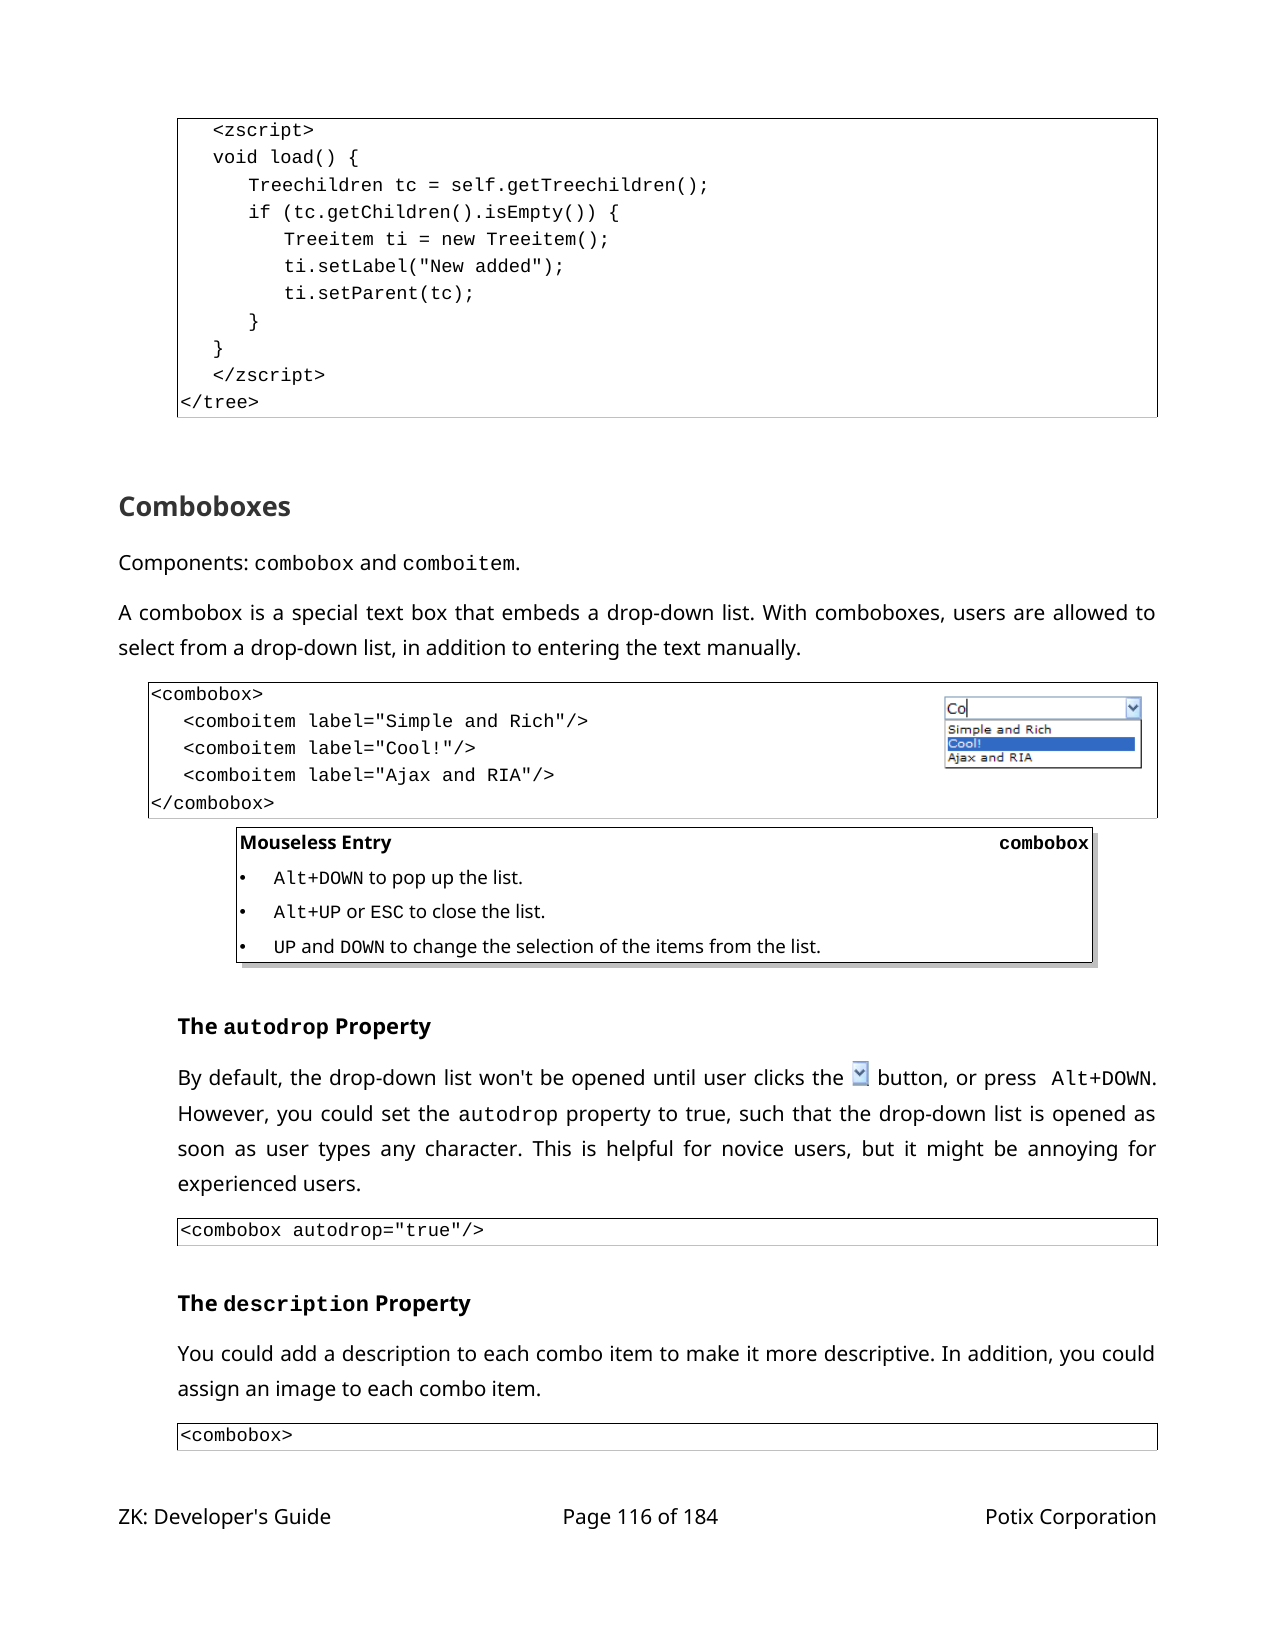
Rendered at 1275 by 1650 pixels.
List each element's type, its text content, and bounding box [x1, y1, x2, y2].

list Alt+DOWN to pop up the list. [237, 861, 1092, 890]
text <combobox> [178, 1424, 1157, 1450]
text <comboitem label="Ajax and RIA"/> [149, 763, 1157, 788]
picture [852, 1061, 870, 1086]
text ti.setLabel("New added"); [178, 254, 1157, 278]
text </combobox> [149, 791, 1157, 818]
text <comboitem label="Cool!"/> [149, 736, 941, 760]
picture [941, 693, 1150, 772]
subtitle The description Property [177, 1288, 1157, 1318]
text if (tc.getChildren().isEmpty()) { [178, 200, 1157, 224]
text <zscript> [178, 119, 1157, 142]
subtitle The autodrop Property [177, 1011, 1157, 1041]
text Components: combobox and comboitem. [118, 548, 1157, 577]
text } [178, 308, 1157, 333]
subtitle Comboboxes [118, 488, 1157, 525]
text A combobox is a special text box that embeds a drop-down list. With comboboxes, users are allowed to select from a drop-down list, in addition to entering the text manually. [118, 598, 1157, 661]
text <combobox autodrop="true"/> [178, 1219, 1157, 1245]
text <combobox> [149, 683, 1157, 706]
text ti.setParent(tc); [178, 281, 1157, 306]
text <comboitem label="Simple and Rich"/> [149, 709, 941, 733]
text Treeitem ti = new Treeitem(); [178, 227, 1157, 251]
text } [178, 336, 1157, 360]
list Alt+UP or ESC to close the list. [237, 896, 1092, 924]
text void load() { [178, 145, 1157, 169]
text By default, the drop-down list won't be opened until user clicks the button, or press Alt+DOWN. However, you could set the autodrop property to true, such that the drop-down list is opened as soon as user types any character. This is helpful for novice users, but it might be annoying for experienced users. [177, 1061, 1157, 1198]
text Mouseless Entry combobox [237, 828, 1092, 855]
text You could add a description to each combo item to make it more descriptive. In addition, you could assign an image to each combo item. [177, 1339, 1157, 1402]
text Treechildren tc = self.getTreechildren(); [178, 172, 1157, 197]
text </zscript> [178, 363, 1157, 387]
list UP and DOWN to change the selection of the items from the list. [237, 930, 1092, 962]
text </tree> [178, 390, 1157, 417]
